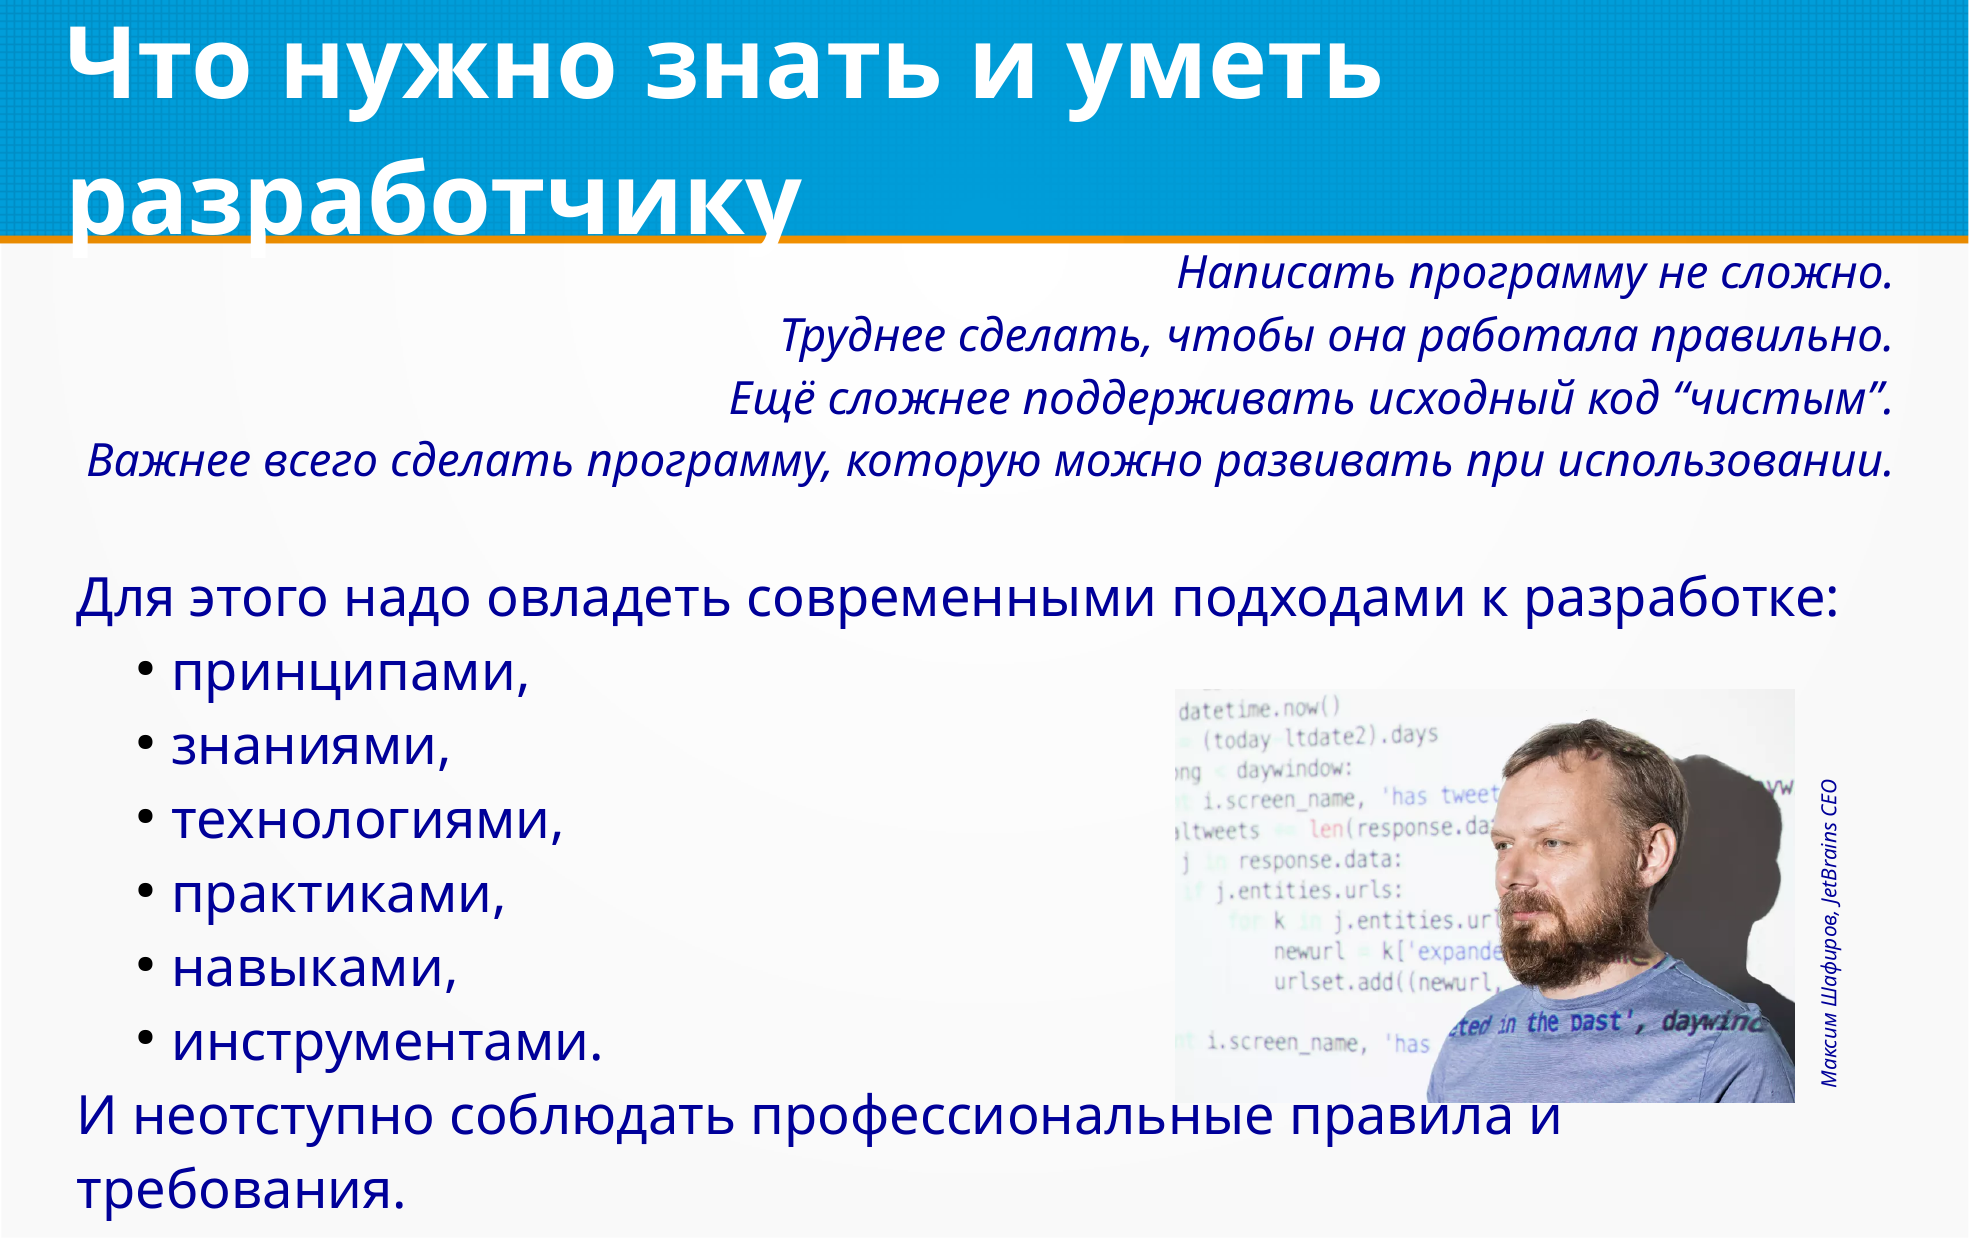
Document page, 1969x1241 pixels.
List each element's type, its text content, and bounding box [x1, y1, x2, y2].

text_box Написать программу не сложно. Труднее сделать, чтобы она работала правильно. Ещё сложнее поддерживать исходный код “чистым”. Важнее всего сделать программу, которую можно развивать при использовании. Для этого надо овладеть современными подходами к разработке: принципами, знаниями, технологиями, практиками, навыками, инструментами. И неотступно соблюдать профессиональные правила и требования. [70, 286, 1902, 1179]
text_box Максим Шафиров, JetBrains CEO [1805, 762, 1851, 1094]
text_box Что нужно знать и уметь разработчику [59, 55, 1902, 200]
picture [0, 234, 1969, 1241]
